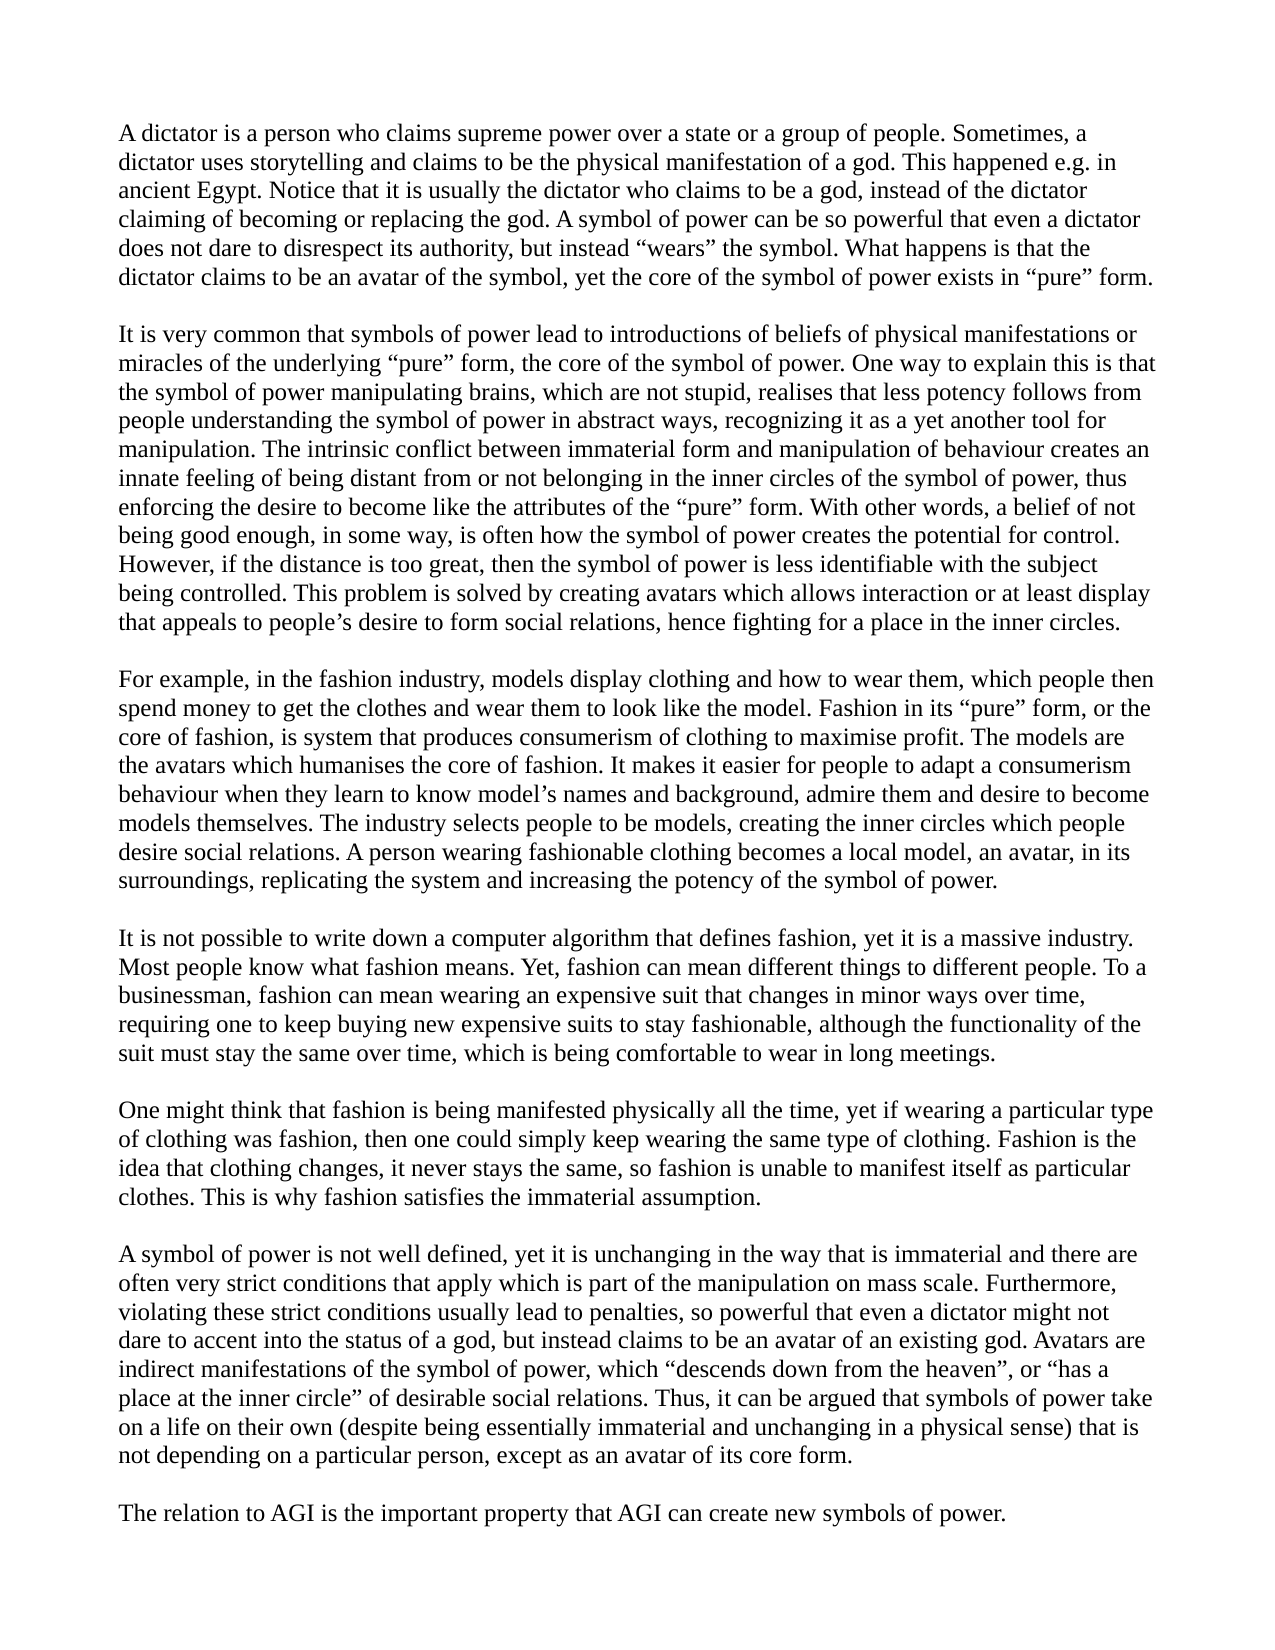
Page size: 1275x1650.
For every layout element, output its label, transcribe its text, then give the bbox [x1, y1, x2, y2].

text The relation to AGI is the important property that AGI can create new symbols of power. [118, 1498, 1157, 1527]
text A dictator is a person who claims supreme power over a state or a group of people. Sometimes, a dictator uses storytelling and claims to be the physical manifestation of a god. This happened e.g. in ancient Egypt. Notice that it is usually the dictator who claims to be a god, instead of the dictator claiming of becoming or replacing the god. A symbol of power can be so powerful that even a dictator does not dare to disrespect its authority, but instead “wears” the symbol. What happens is that the dictator claims to be an avatar of the symbol, yet the core of the symbol of power exists in “pure” form. [118, 118, 1157, 291]
text A symbol of power is not well defined, yet it is unchanging in the way that is immaterial and there are often very strict conditions that apply which is part of the manipulation on mass scale. Furthermore, violating these strict conditions usually lead to penalties, so powerful that even a dictator might not dare to accent into the status of a god, but instead claims to be an avatar of an existing god. Avatars are indirect manifestations of the symbol of power, which “descends down from the heaven”, or “has a place at the inner circle” of desirable social relations. Thus, it can be argued that symbols of power take on a life on their own (despite being essentially immaterial and unchanging in a physical sense) that is not depending on a particular person, except as an avatar of its core form. [118, 1239, 1157, 1469]
text One might think that fashion is being manifested physically all the time, yet if wearing a particular type of clothing was fashion, then one could simply keep wearing the same type of clothing. Fashion is the idea that clothing changes, it never stays the same, so fashion is unable to manifest itself as particular clothes. This is why fashion satisfies the immaterial assumption. [118, 1096, 1157, 1211]
text It is very common that symbols of power lead to introductions of beliefs of physical manifestations or miracles of the underlying “pure” form, the core of the symbol of power. One way to explain this is that the symbol of power manipulating brains, which are not stupid, realises that less potency follows from people understanding the symbol of power in abstract ways, recognizing it as a yet another tool for manipulation. The intrinsic conflict between immaterial form and manipulation of behaviour creates an innate feeling of being distant from or not belonging in the inner circles of the symbol of power, thus enforcing the desire to become like the attributes of the “pure” form. With other words, a belief of not being good enough, in some way, is often how the symbol of power creates the potential for control. However, if the distance is too great, then the symbol of power is less identifiable with the subject being controlled. This problem is solved by creating avatars which allows interaction or at least display that appeals to people’s desire to form social relations, hence fighting for a place in the inner circles. [118, 319, 1157, 636]
text For example, in the fashion industry, models display clothing and how to wear them, which people then spend money to get the clothes and wear them to look like the model. Fashion in its “pure” form, or the core of fashion, is system that produces consumerism of clothing to maximise profit. The models are the avatars which humanises the core of fashion. It makes it easier for people to adapt a consumerism behaviour when they learn to know model’s names and background, admire them and desire to become models themselves. The industry selects people to be models, creating the inner circles which people desire social relations. A person wearing fashionable clothing becomes a local model, an avatar, in its surroundings, replicating the system and increasing the potency of the symbol of power. [118, 664, 1157, 894]
text It is not possible to write down a computer algorithm that defines fashion, yet it is a massive industry. Most people know what fashion means. Yet, fashion can mean different things to different people. To a businessman, fashion can mean wearing an expensive suit that changes in minor ways over time, requiring one to keep buying new expensive suits to stay fashionable, although the functionality of the suit must stay the same over time, which is being comfortable to wear in long meetings. [118, 923, 1157, 1067]
